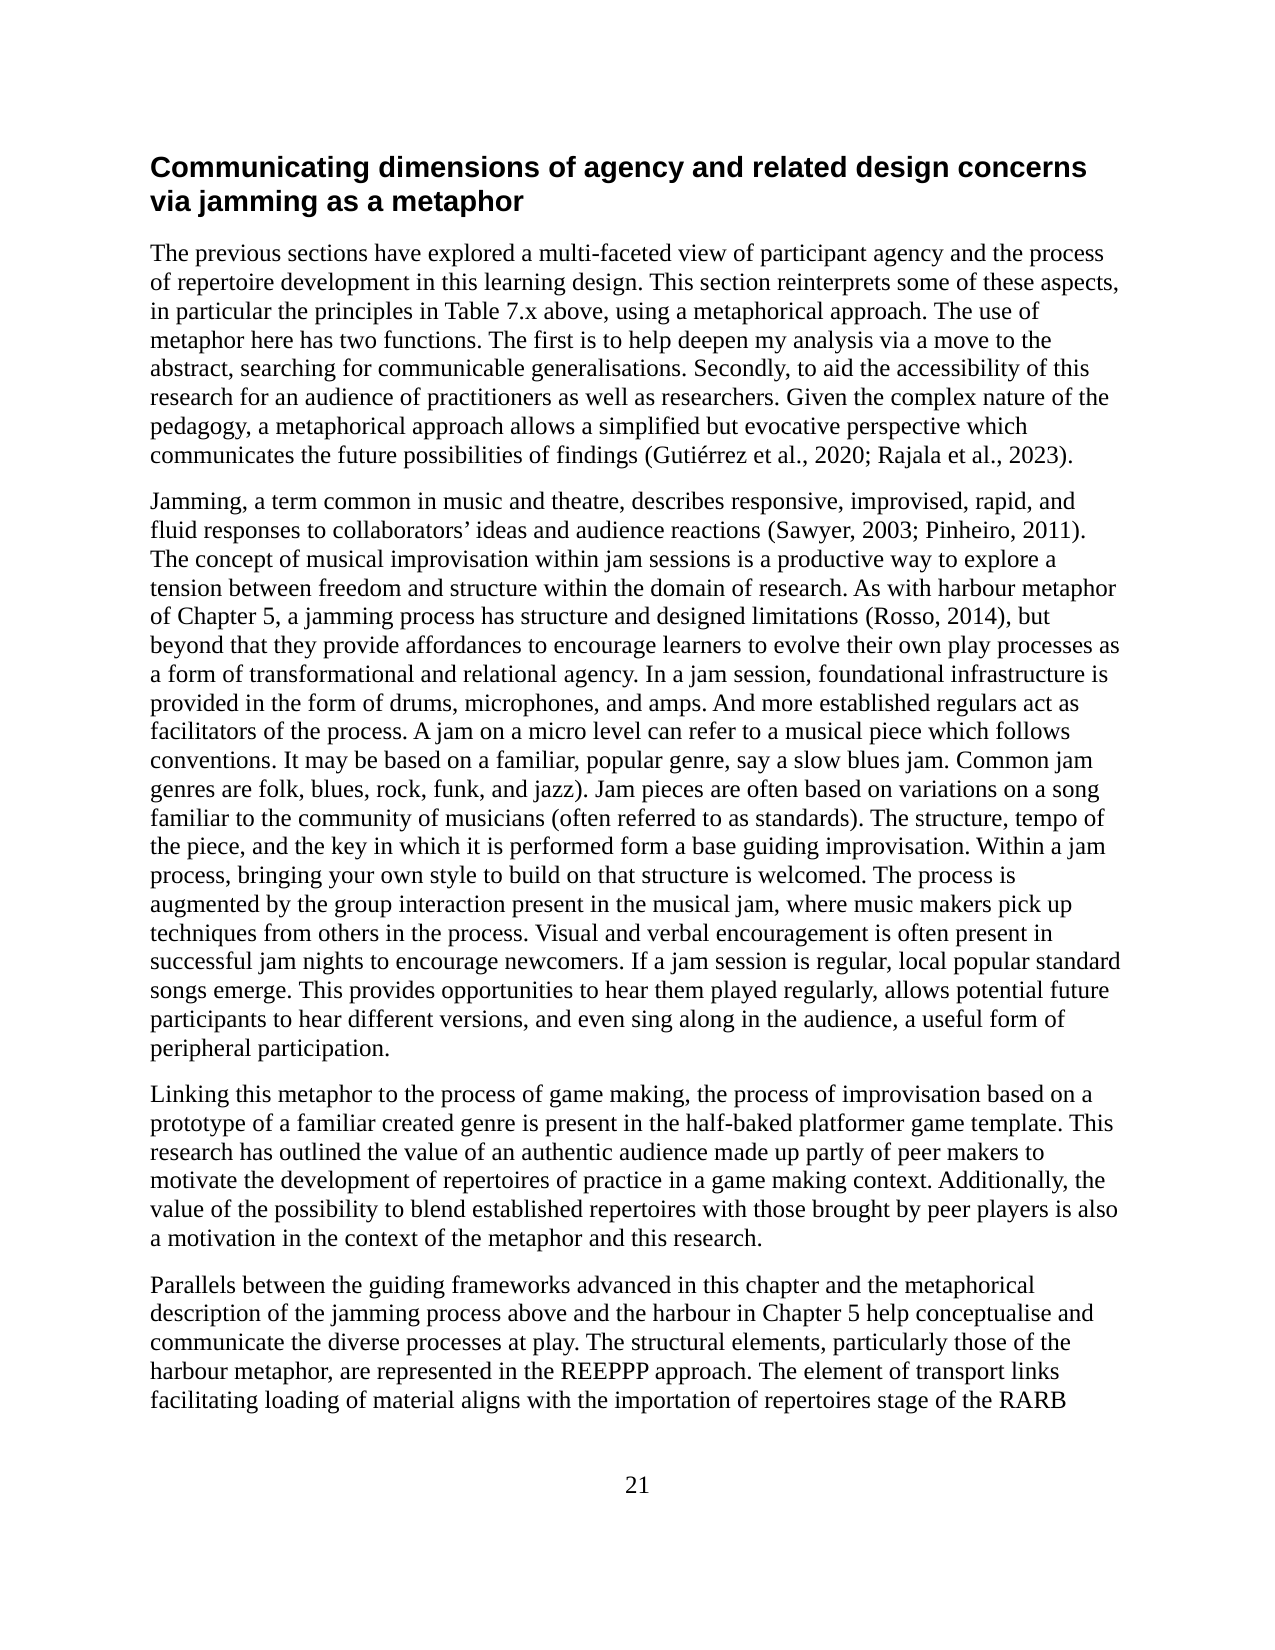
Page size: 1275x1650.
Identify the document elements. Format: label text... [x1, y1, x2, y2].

text Jamming, a term common in music and theatre, describes responsive, improvised, rapid, and fluid responses to collaborators’ ideas and audience reactions (Sawyer, 2003; Pinheiro, 2011). The concept of musical improvisation within jam sessions is a productive way to explore a tension between freedom and structure within the domain of research. As with harbour metaphor of Chapter 5, a jamming process has structure and designed limitations (Rosso, 2014), but beyond that they provide affordances to encourage learners to evolve their own play processes as a form of transformational and relational agency. In a jam session, foundational infrastructure is provided in the form of drums, microphones, and amps. And more established regulars act as facilitators of the process. A jam on a micro level can refer to a musical piece which follows conventions. It may be based on a familiar, popular genre, say a slow blues jam. Common jam genres are folk, blues, rock, funk, and jazz). Jam pieces are often based on variations on a song familiar to the community of musicians (often referred to as standards). The structure, tempo of the piece, and the key in which it is performed form a base guiding improvisation. Within a jam process, bringing your own style to build on that structure is welcomed. The process is augmented by the group interaction present in the musical jam, where music makers pick up techniques from others in the process. Visual and verbal encouragement is often present in successful jam nights to encourage newcomers. If a jam session is regular, local popular standard songs emerge. This provides opportunities to hear them played regularly, allows potential future participants to hear different versions, and even sing along in the audience, a useful form of peripheral participation. [150, 486, 1125, 1061]
subtitle Communicating dimensions of agency and related design concerns via jamming as a metaphor [150, 150, 1125, 217]
text The previous sections have explored a multi-faceted view of participant agency and the process of repertoire development in this learning design. This section reinterprets some of these aspects, in particular the principles in Table 7.x above, using a metaphorical approach. The use of metaphor here has two functions. The first is to help deepen my analysis via a move to the abstract, searching for communicable generalisations. Secondly, to aid the accessibility of this research for an audience of practitioners as well as researchers. Given the complex nature of the pedagogy, a metaphorical approach allows a simplified but evocative perspective which communicates the future possibilities of findings (Gutiérrez et al., 2020; Rajala et al., 2023). [150, 238, 1125, 468]
text Parallels between the guiding frameworks advanced in this chapter and the metaphorical description of the jamming process above and the harbour in Chapter 5 help conceptualise and communicate the diverse processes at play. The structural elements, particularly those of the harbour metaphor, are represented in the REEPPP approach. The element of transport links facilitating loading of material aligns with the importation of repertoires stage of the RARB [150, 1270, 1125, 1413]
text Linking this metaphor to the process of game making, the process of improvisation based on a prototype of a familiar created genre is present in the half-baked platformer game template. This research has outlined the value of an authentic audience made up partly of peer makers to motivate the development of repertoires of practice in a game making context. Additionally, the value of the possibility to blend established repertoires with those brought by peer players is also a motivation in the context of the metaphor and this research. [150, 1079, 1125, 1252]
